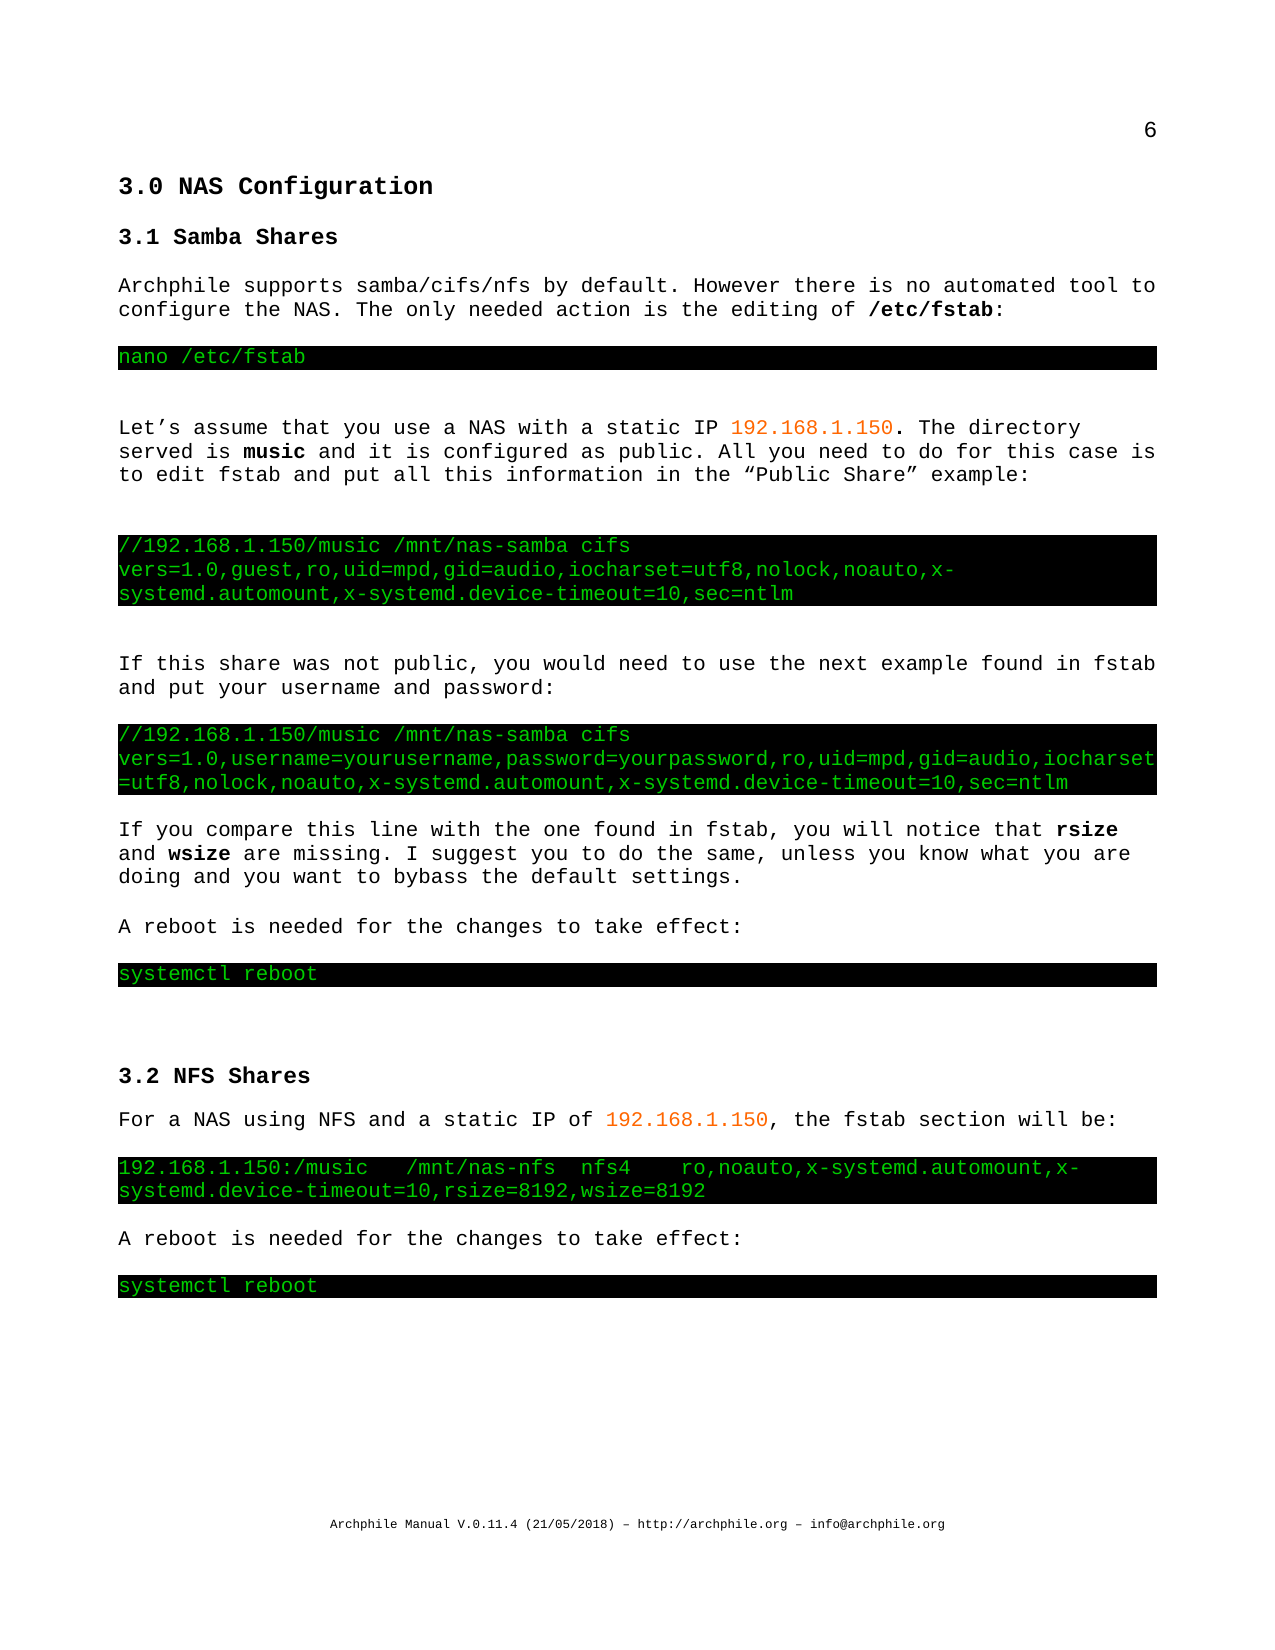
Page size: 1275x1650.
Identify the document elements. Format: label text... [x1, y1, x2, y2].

text //192.168.1.150/music /mnt/nas-samba cifs vers=1.0,guest,ro,uid=mpd,gid=audio,iocharset=utf8,nolock,noauto,x-systemd.automount,x-systemd.device-timeout=10,sec=ntlm [118, 535, 1157, 606]
text Let’s assume that you use a NAS with a static IP 192.168.1.150. The directory served is music and it is configured as public. All you need to do for this case is to edit fstab and put all this information in the “Public Share” example: [118, 417, 1157, 488]
text If this share was not public, you would need to use the next example found in fstab and put your username and password: [118, 653, 1157, 701]
text A reboot is needed for the changes to take effect: [118, 916, 1157, 939]
text //192.168.1.150/music /mnt/nas-samba cifs vers=1.0,username=yourusername,password=yourpassword,ro,uid=mpd,gid=audio,iocharset=utf8,nolock,noauto,x-systemd.automount,x-systemd.device-timeout=10,sec=ntlm [118, 724, 1157, 795]
text A reboot is needed for the changes to take effect: [118, 1228, 1157, 1251]
text For a NAS using NFS and a static IP of 192.168.1.150, the fstab section will be: [118, 1109, 1157, 1133]
text If you compare this line with the one found in fstab, you will notice that rsize and wsize are missing. I suggest you to do the same, unless you know what you are doing and you want to bybass the default settings. [118, 819, 1157, 890]
text 3.2 NFS Shares [118, 1064, 1157, 1091]
text 3.0 NAS Configuration [118, 173, 1157, 202]
text systemctl reboot [118, 963, 1157, 987]
text 192.168.1.150:/music /mnt/nas-nfs nfs4 ro,noauto,x-systemd.automount,x-systemd.device-timeout=10,rsize=8192,wsize=8192 [118, 1157, 1157, 1204]
text nano /etc/fstab [118, 346, 1157, 370]
text systemctl reboot [118, 1275, 1157, 1298]
text Archphile supports samba/cifs/nfs by default. However there is no automated tool to configure the NAS. The only needed action is the editing of /etc/fstab: [118, 275, 1157, 322]
text 3.1 Samba Shares [118, 226, 1157, 251]
